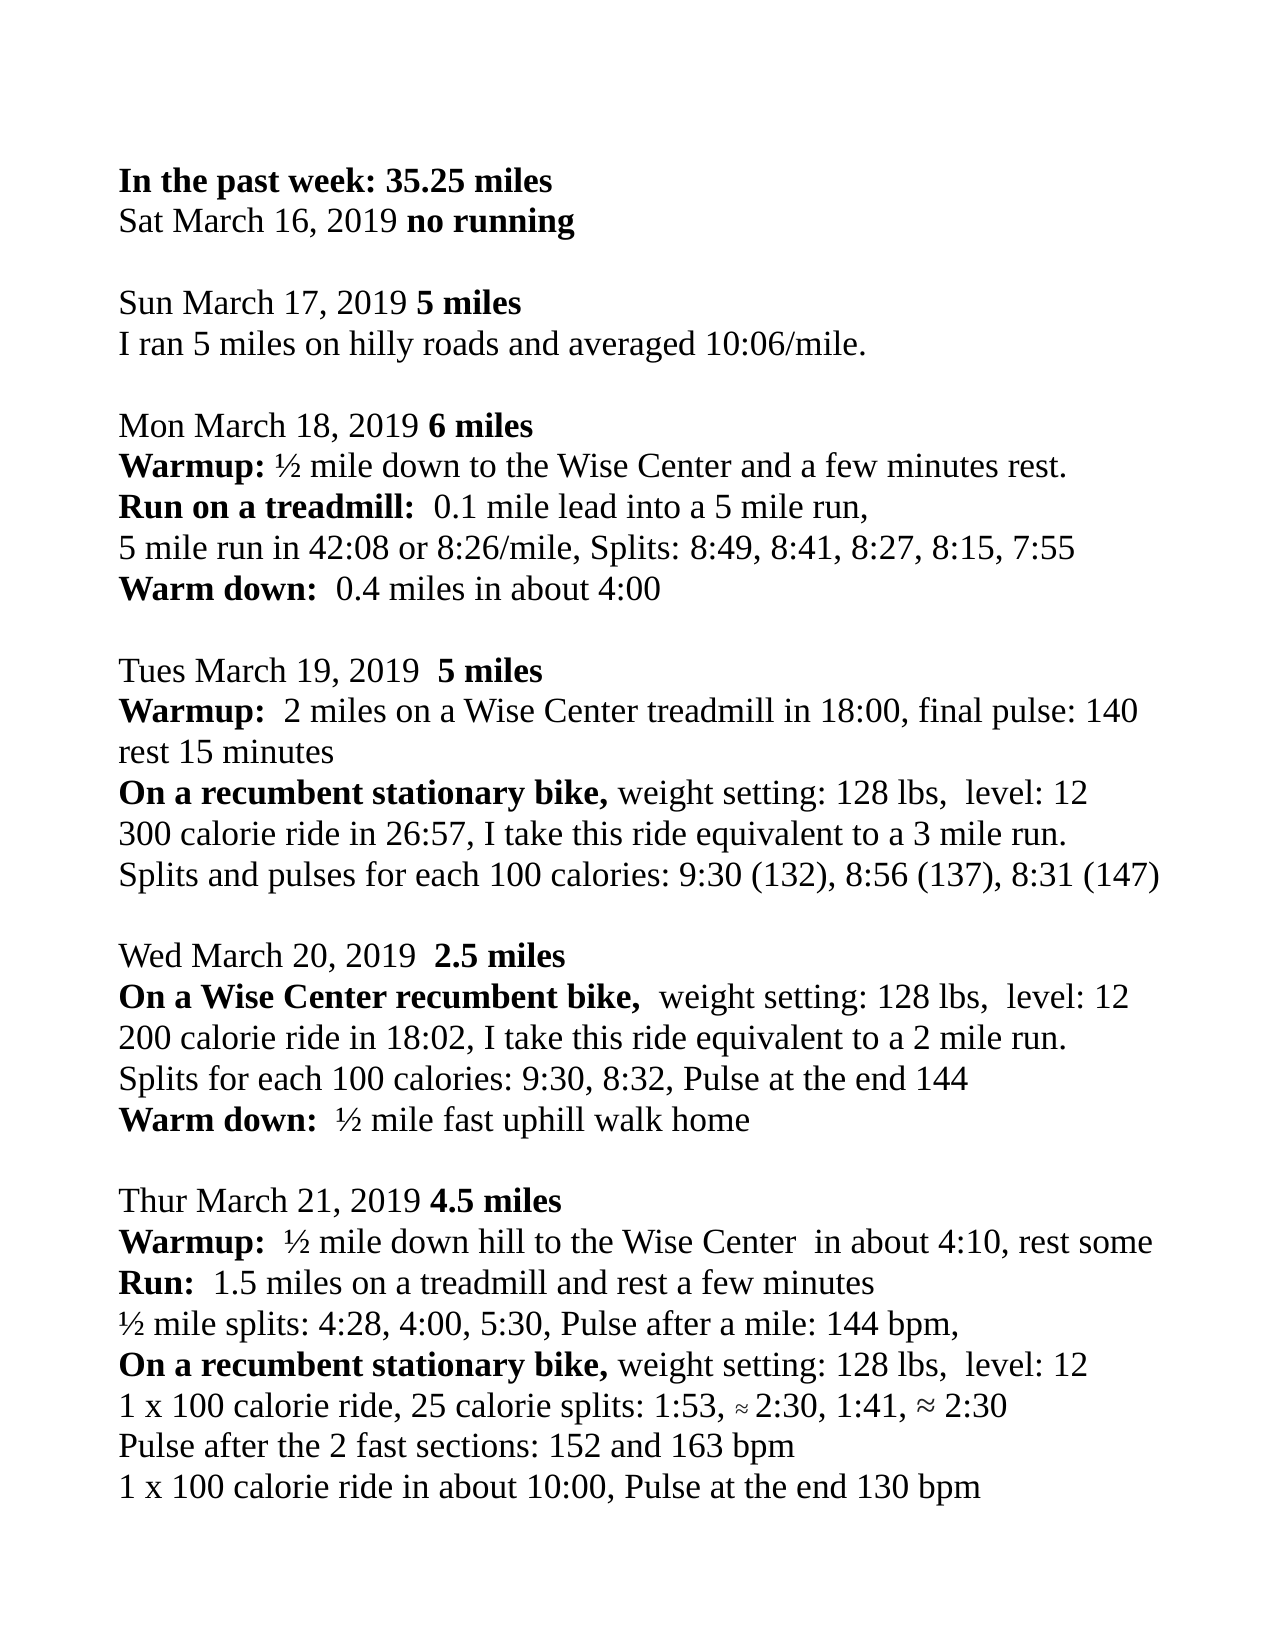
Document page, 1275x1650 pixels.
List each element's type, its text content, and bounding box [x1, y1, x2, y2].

text 5 mile run in 42:08 or 8:26/mile, Splits: 8:49, 8:41, 8:27, 8:15, 7:55 [118, 526, 1161, 567]
text ½ mile splits: 4:28, 4:00, 5:30, Pulse after a mile: 144 bpm, [118, 1302, 1161, 1343]
text Mon March 18, 2019 6 miles [118, 404, 1161, 445]
text 1 x 100 calorie ride, 25 calorie splits: 1:53, ≈ 2:30, 1:41, ≈ 2:30 [118, 1384, 1161, 1425]
text Warmup: 2 miles on a Wise Center treadmill in 18:00, final pulse: 140 [118, 690, 1161, 731]
text 300 calorie ride in 26:57, I take this ride equivalent to a 3 mile run. [118, 812, 1161, 853]
text rest 15 minutes [118, 731, 1161, 771]
text Sat March 16, 2019 no running [118, 200, 1161, 241]
text Splits for each 100 calories: 9:30, 8:32, Pulse at the end 144 [118, 1057, 1161, 1098]
text Sun March 17, 2019 5 miles [118, 281, 1161, 322]
text Warmup: ½ mile down to the Wise Center and a few minutes rest. [118, 445, 1161, 486]
text On a Wise Center recumbent bike, weight setting: 128 lbs, level: 12 [118, 976, 1161, 1016]
text Tues March 19, 2019 5 miles [118, 649, 1161, 690]
text On a recumbent stationary bike, weight setting: 128 lbs, level: 12 [118, 1343, 1161, 1384]
text 200 calorie ride in 18:02, I take this ride equivalent to a 2 mile run. [118, 1016, 1161, 1057]
text Pulse after the 2 fast sections: 152 and 163 bpm [118, 1425, 1161, 1466]
text Run: 1.5 miles on a treadmill and rest a few minutes [118, 1261, 1161, 1302]
text Warmup: ½ mile down hill to the Wise Center in about 4:10, rest some [118, 1221, 1161, 1261]
text Splits and pulses for each 100 calories: 9:30 (132), 8:56 (137), 8:31 (147) [118, 853, 1161, 894]
text I ran 5 miles on hilly roads and averaged 10:06/mile. [118, 322, 1161, 363]
text Wed March 20, 2019 2.5 miles [118, 935, 1161, 976]
text 1 x 100 calorie ride in about 10:00, Pulse at the end 130 bpm [118, 1466, 1161, 1506]
text Warm down: 0.4 miles in about 4:00 [118, 567, 1161, 608]
text Run on a treadmill: 0.1 mile lead into a 5 mile run, [118, 486, 1161, 526]
text In the past week: 35.25 miles [118, 159, 1161, 200]
text On a recumbent stationary bike, weight setting: 128 lbs, level: 12 [118, 771, 1161, 812]
text Thur March 21, 2019 4.5 miles [118, 1180, 1161, 1221]
text Warm down: ½ mile fast uphill walk home [118, 1098, 1161, 1139]
